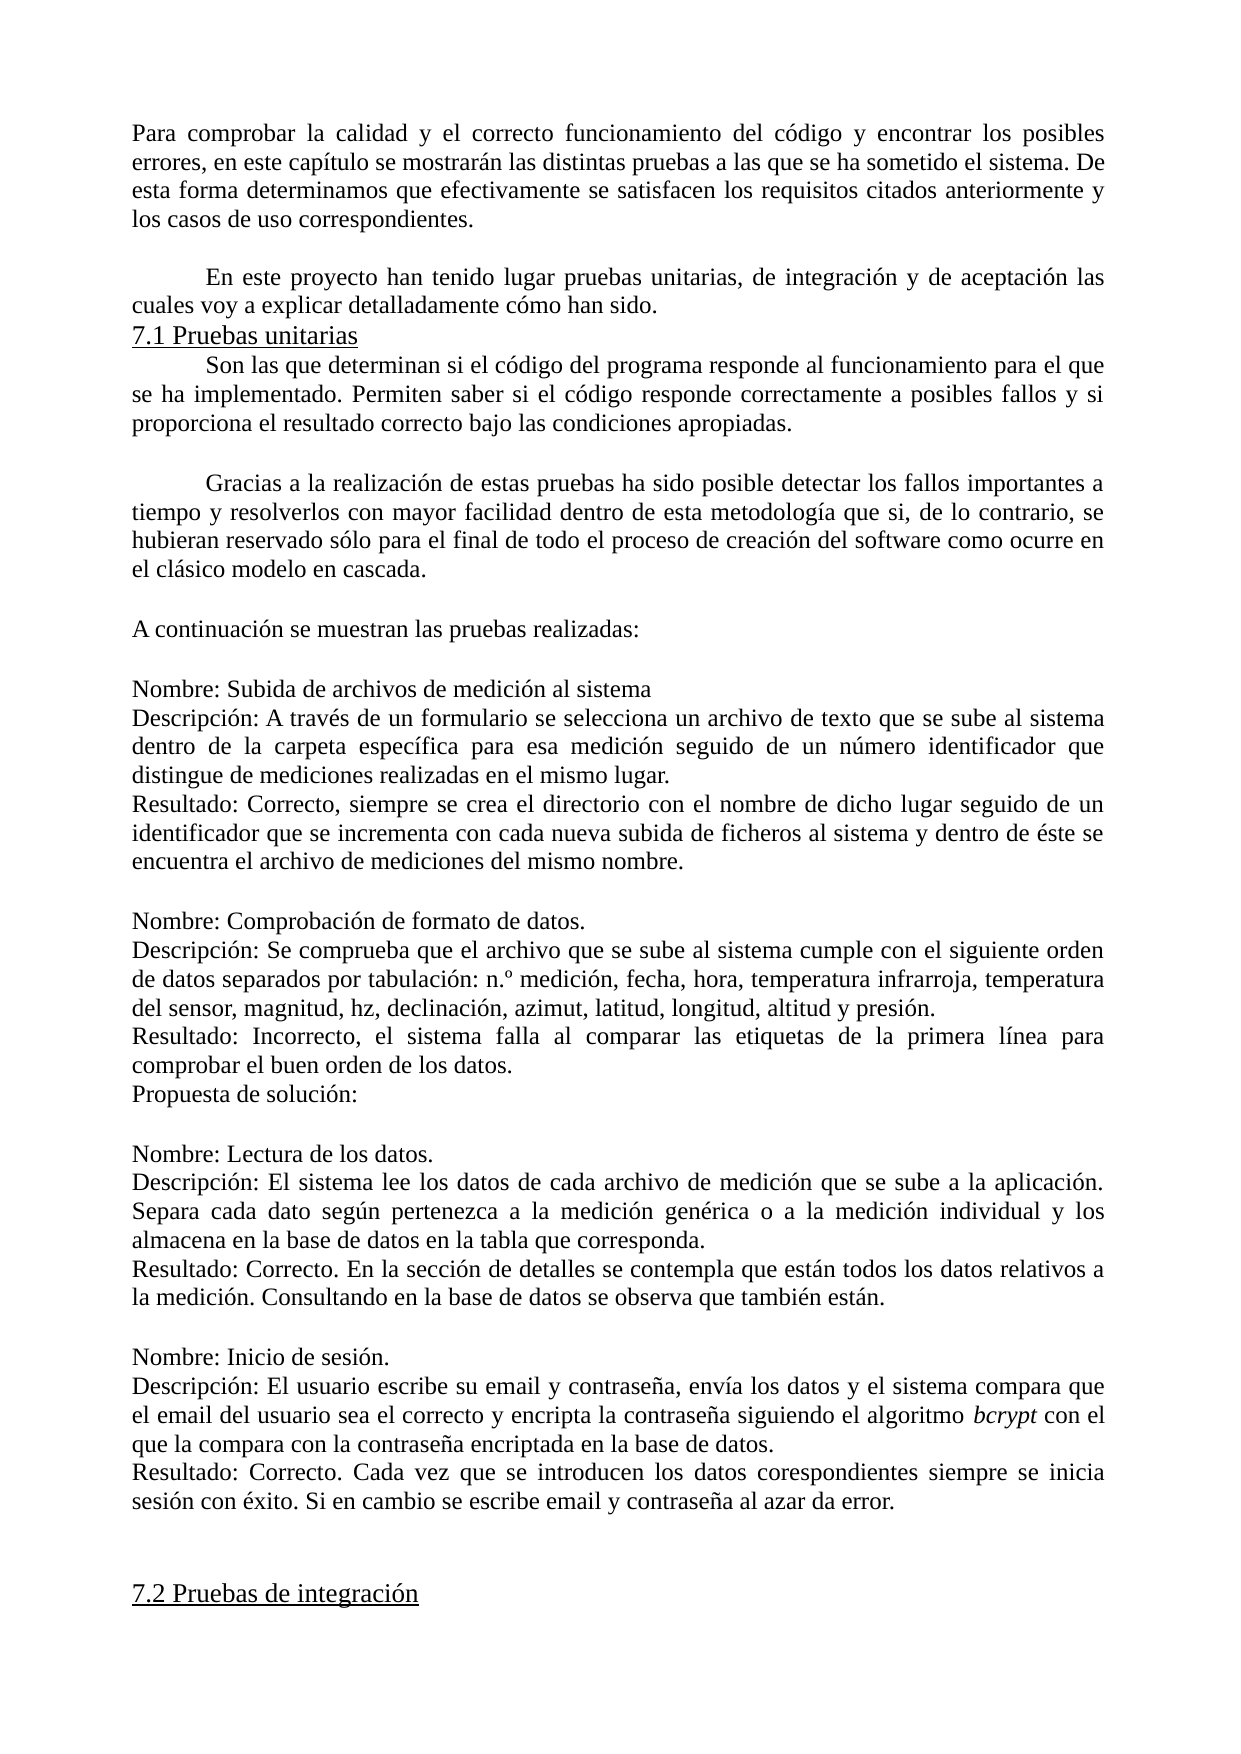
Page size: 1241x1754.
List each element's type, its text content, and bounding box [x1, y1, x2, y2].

text Nombre: Lectura de los datos. [132, 1139, 1106, 1167]
text Descripción: Se comprueba que el archivo que se sube al sistema cumple con el siguiente orden de datos separados por tabulación: n.º medición, fecha, hora, temperatura infrarroja, temperatura del sensor, magnitud, hz, declinación, azimut, latitud, longitud, altitud y presión. [132, 935, 1106, 1021]
text Descripción: El usuario escribe su email y contraseña, envía los datos y el sistema compara que el email del usuario sea el correcto y encripta la contraseña siguiendo el algoritmo bcrypt con el que la compara con la contraseña encriptada en la base de datos. [132, 1371, 1106, 1457]
text Descripción: A través de un formulario se selecciona un archivo de texto que se sube al sistema dentro de la carpeta específica para esa medición seguido de un número identificador que distingue de mediciones realizadas en el mismo lugar. [132, 703, 1106, 789]
text 7.1 Pruebas unitarias [132, 319, 1106, 351]
text 7.2 Pruebas de integración [132, 1577, 1106, 1608]
text Resultado: Correcto. Cada vez que se introducen los datos corespondientes siempre se inicia sesión con éxito. Si en cambio se escribe email y contraseña al azar da error. [132, 1457, 1106, 1515]
text En este proyecto han tenido lugar pruebas unitarias, de integración y de aceptación las cuales voy a explicar detalladamente cómo han sido. [132, 262, 1106, 319]
text Nombre: Subida de archivos de medición al sistema [132, 674, 1106, 703]
text Resultado: Correcto, siempre se crea el directorio con el nombre de dicho lugar seguido de un identificador que se incrementa con cada nueva subida de ficheros al sistema y dentro de éste se encuentra el archivo de mediciones del mismo nombre. [132, 789, 1106, 875]
text Resultado: Correcto. En la sección de detalles se contempla que están todos los datos relativos a la medición. Consultando en la base de datos se observa que también están. [132, 1254, 1106, 1311]
text Para comprobar la calidad y el correcto funcionamiento del código y encontrar los posibles errores, en este capítulo se mostrarán las distintas pruebas a las que se ha sometido el sistema. De esta forma determinamos que efectivamente se satisfacen los requisitos citados anteriormente y los casos de uso correspondientes. [132, 118, 1106, 233]
text A continuación se muestran las pruebas realizadas: [132, 614, 1106, 643]
text Propuesta de solución: [132, 1079, 1106, 1108]
text Nombre: Comprobación de formato de datos. [132, 906, 1106, 935]
text Nombre: Inicio de sesión. [132, 1342, 1106, 1371]
text Resultado: Incorrecto, el sistema falla al comparar las etiquetas de la primera línea para comprobar el buen orden de los datos. [132, 1021, 1106, 1079]
text Son las que determinan si el código del programa responde al funcionamiento para el que se ha implementado. Permiten saber si el código responde correctamente a posibles fallos y si proporciona el resultado correcto bajo las condiciones apropiadas. [132, 351, 1106, 437]
text Gracias a la realización de estas pruebas ha sido posible detectar los fallos importantes a tiempo y resolverlos con mayor facilidad dentro de esta metodología que si, de lo contrario, se hubieran reservado sólo para el final de todo el proceso de creación del software como ocurre en el clásico modelo en cascada. [132, 468, 1106, 583]
text Descripción: El sistema lee los datos de cada archivo de medición que se sube a la aplicación. Separa cada dato según pertenezca a la medición genérica o a la medición individual y los almacena en la base de datos en la tabla que corresponda. [132, 1167, 1106, 1254]
